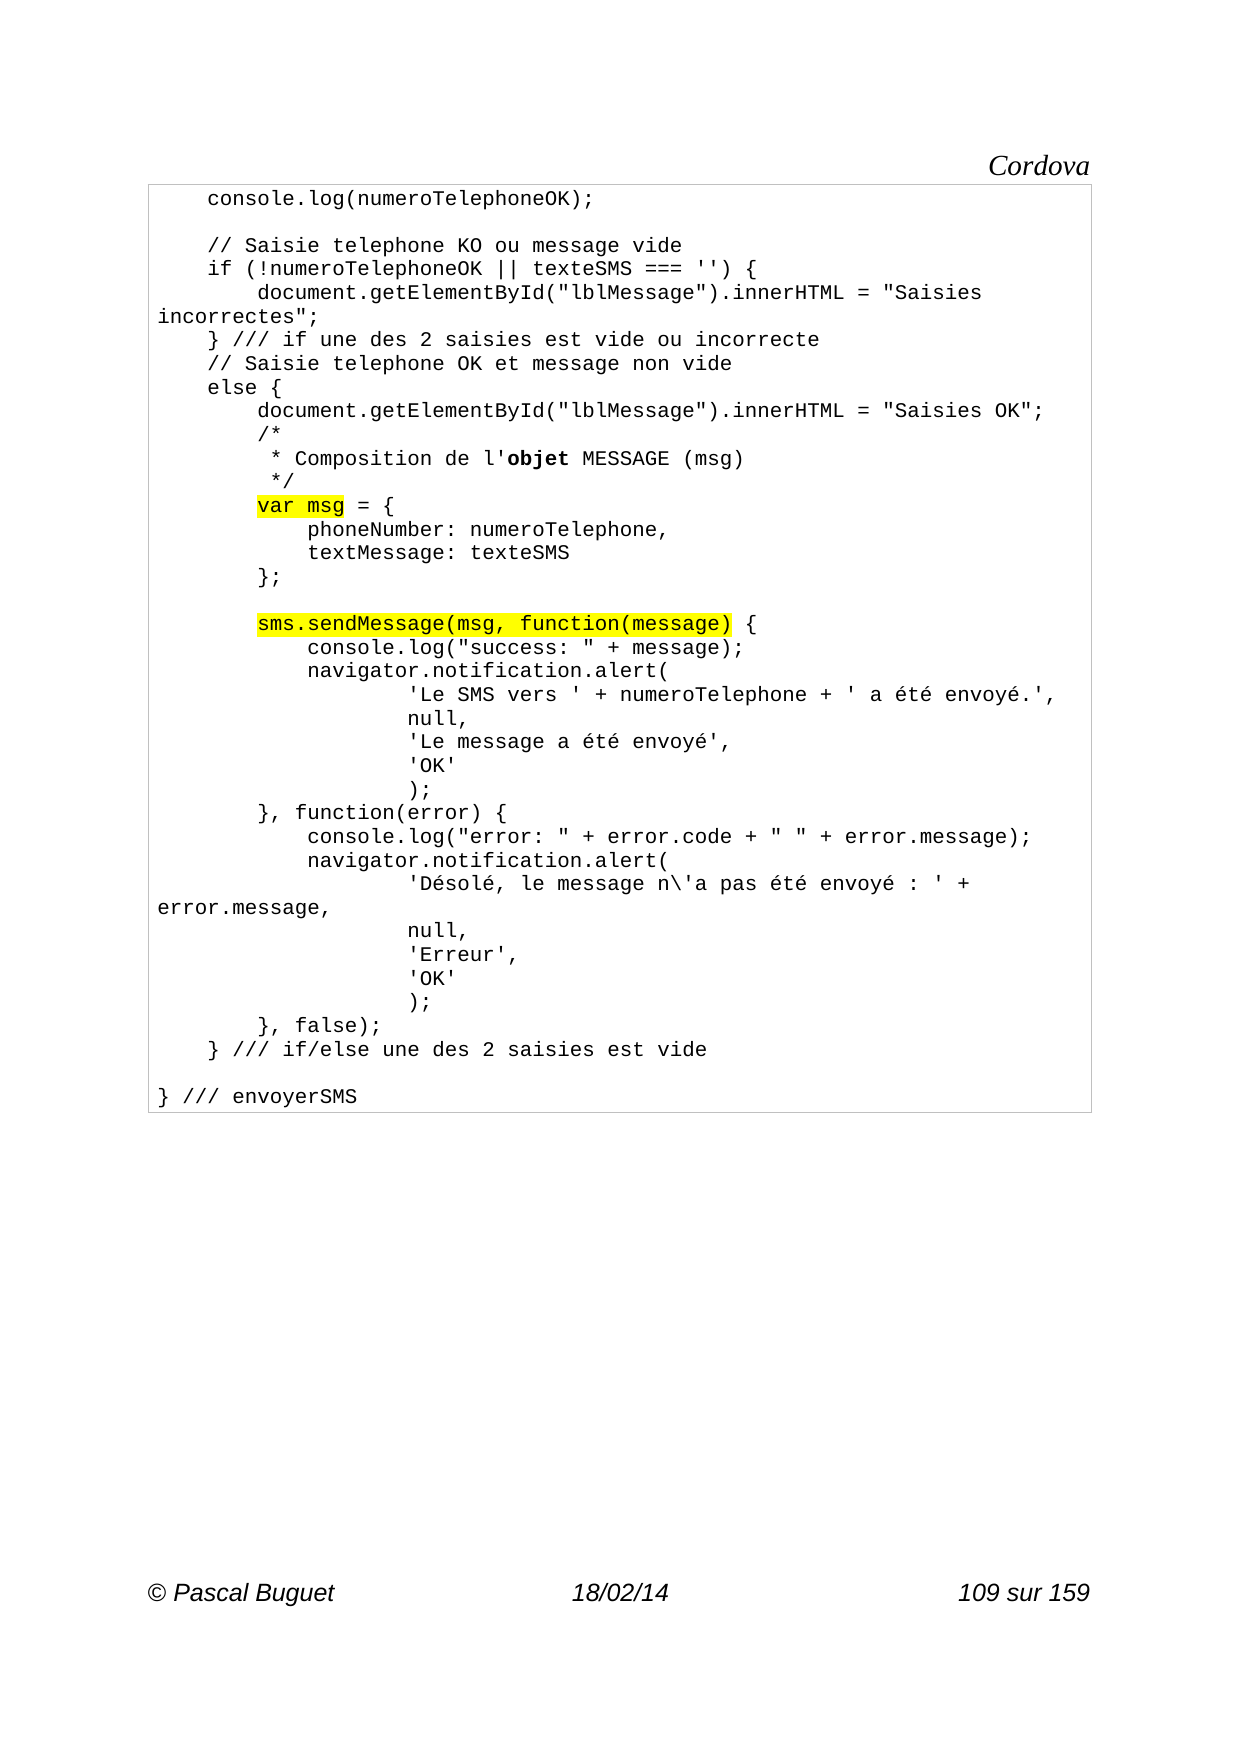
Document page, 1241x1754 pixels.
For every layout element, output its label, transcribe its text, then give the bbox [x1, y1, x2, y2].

text document.getElementById("lblMessage").innerHTML = "Saisies incorrectes"; [149, 279, 1091, 326]
text null, [149, 704, 1091, 728]
text 'OK' [149, 752, 1091, 776]
text console.log("success: " + message); [149, 634, 1091, 657]
text } /// if une des 2 saisies est vide ou incorrecte [149, 326, 1091, 350]
text navigator.notification.alert( [149, 846, 1091, 870]
text /* [149, 421, 1091, 444]
text ); [149, 776, 1091, 799]
text console.log(numeroTelephoneOK); [149, 185, 1091, 211]
text }, function(error) { [149, 799, 1091, 823]
text 'Le SMS vers ' + numeroTelephone + ' a été envoyé.', [149, 681, 1091, 704]
text textMessage: texteSMS [149, 539, 1091, 563]
text null, [149, 917, 1091, 941]
text } /// envoyerSMS [149, 1083, 1091, 1112]
text }; [149, 563, 1091, 589]
text sms.sendMessage(msg, function(message) { [149, 610, 1091, 634]
text else { [149, 373, 1091, 397]
text * Composition de l'objet MESSAGE (msg) [149, 444, 1091, 468]
text console.log("error: " + error.code + " " + error.message); [149, 823, 1091, 846]
text var msg = { [149, 492, 1091, 515]
text }, false); [149, 1012, 1091, 1036]
text */ [149, 468, 1091, 492]
text if (!numeroTelephoneOK || texteSMS === '') { [149, 255, 1091, 279]
text 'Erreur', [149, 941, 1091, 965]
text 'Désolé, le message n\'a pas été envoyé : ' + error.message, [149, 870, 1091, 917]
text } /// if/else une des 2 saisies est vide [149, 1036, 1091, 1062]
text 'OK' [149, 965, 1091, 988]
text ); [149, 988, 1091, 1012]
text phoneNumber: numeroTelephone, [149, 515, 1091, 539]
text document.getElementById("lblMessage").innerHTML = "Saisies OK"; [149, 397, 1091, 421]
text // Saisie telephone KO ou message vide [149, 232, 1091, 255]
text // Saisie telephone OK et message non vide [149, 350, 1091, 373]
text 'Le message a été envoyé', [149, 728, 1091, 752]
text navigator.notification.alert( [149, 657, 1091, 681]
